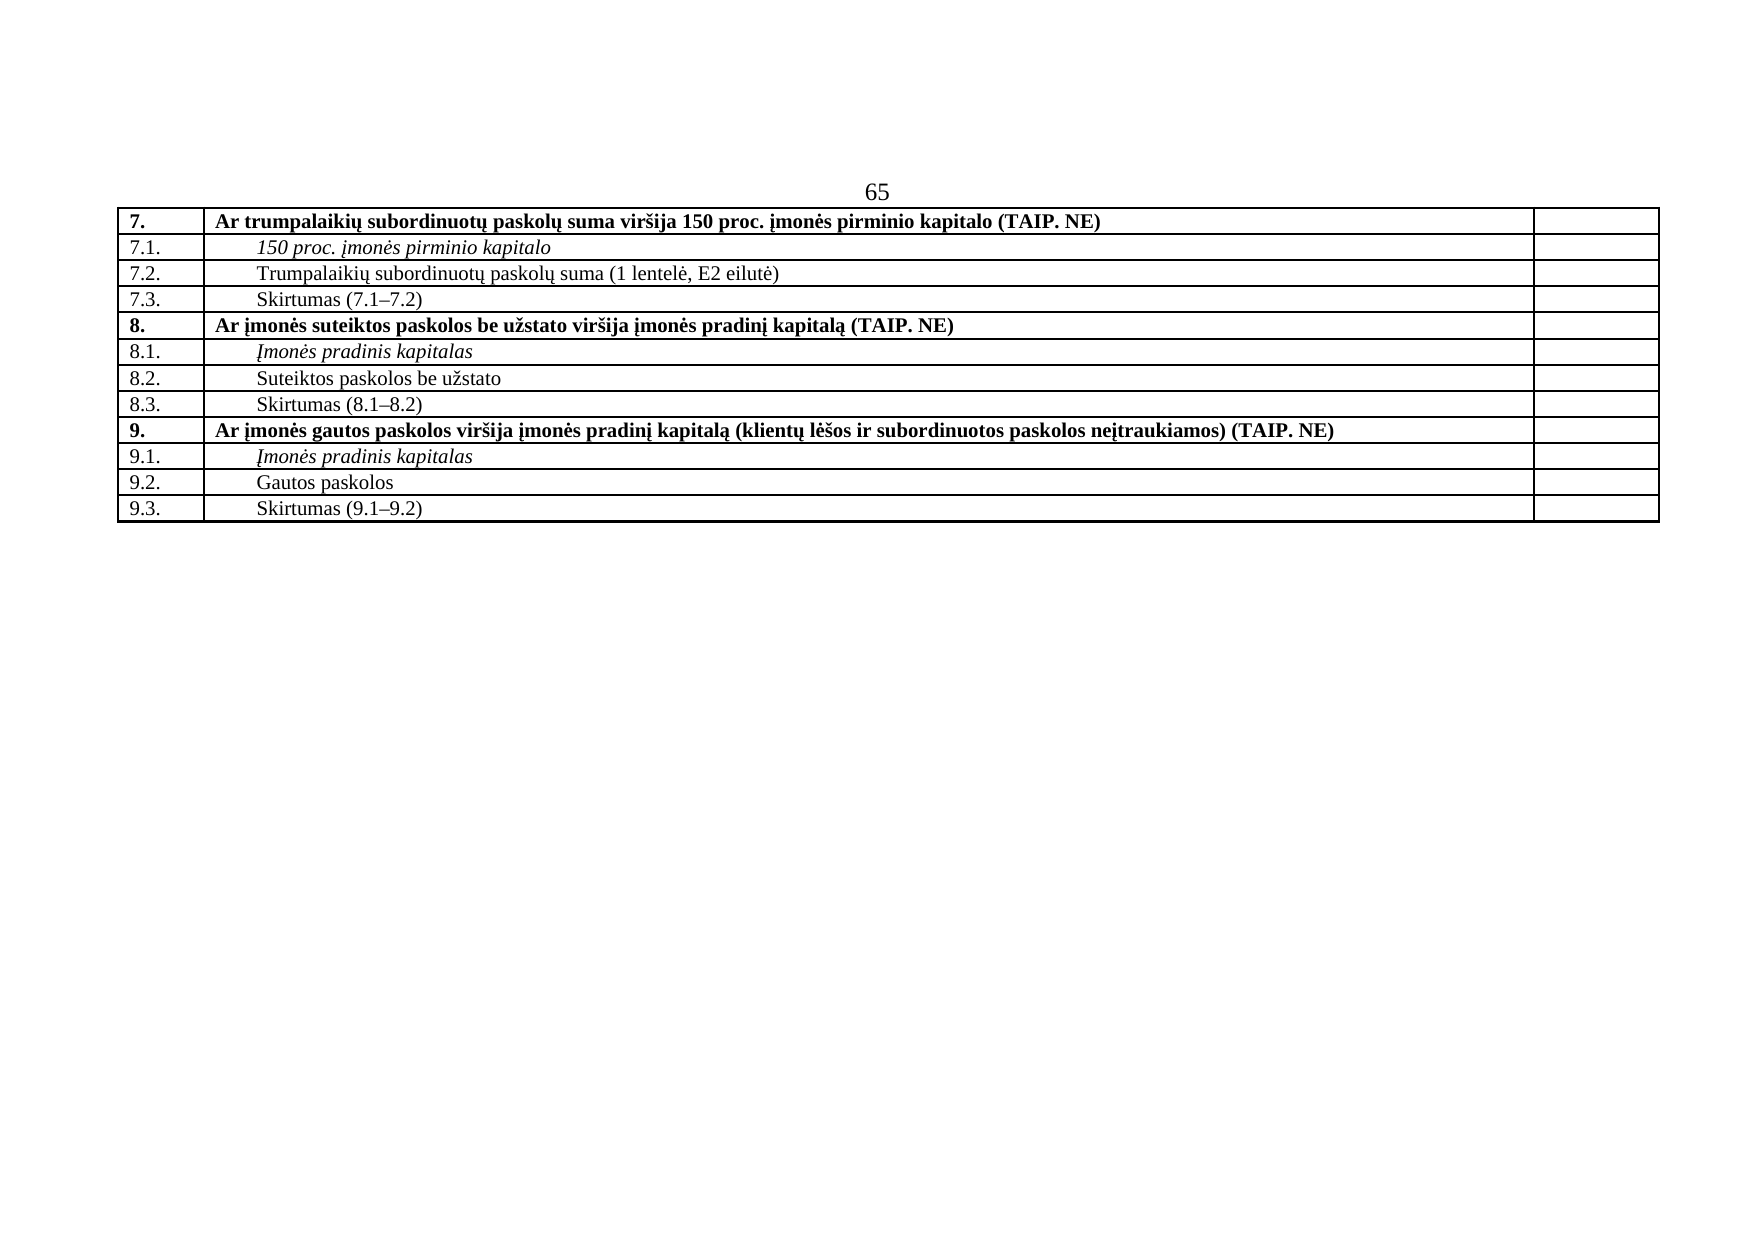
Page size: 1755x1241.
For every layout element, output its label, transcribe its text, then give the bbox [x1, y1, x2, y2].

table_cell 7.2. [119, 261, 203, 285]
table_cell 7.1. [119, 235, 203, 259]
table_cell Ar įmonės gautos paskolos viršija įmonės pradinį kapitalą (klientų lėšos ir subordinuotos paskolos neįtraukiamos) (TAIP. NE) [205, 418, 1533, 442]
table_cell [1535, 366, 1658, 390]
table_cell 7. [119, 209, 203, 233]
table_cell 8.2. [119, 366, 203, 390]
table_cell Ar įmonės suteiktos paskolos be užstato viršija įmonės pradinį kapitalą (TAIP. NE) [205, 313, 1533, 337]
table_cell Įmonės pradinis kapitalas [205, 340, 1533, 363]
table_cell 9. [119, 418, 203, 442]
table_cell 9.3. [119, 496, 203, 520]
table_cell 9.2. [119, 470, 203, 494]
table_cell Trumpalaikių subordinuotų paskolų suma (1 lentelė, E2 eilutė) [205, 261, 1533, 285]
table_cell Skirtumas (7.1–7.2) [205, 287, 1533, 311]
table_cell Įmonės pradinis kapitalas [205, 444, 1533, 468]
table_cell Skirtumas (9.1–9.2) [205, 496, 1533, 520]
table_cell 8.3. [119, 392, 203, 416]
table_cell [1535, 496, 1658, 520]
table_cell [1535, 235, 1658, 259]
table_cell 150 proc. įmonės pirminio kapitalo [205, 235, 1533, 259]
table_cell [1535, 313, 1658, 337]
table_cell [1535, 392, 1658, 416]
table_cell Suteiktos paskolos be užstato [205, 366, 1533, 390]
table_cell [1535, 209, 1658, 233]
table_cell [1535, 261, 1658, 285]
table_cell [1535, 444, 1658, 468]
table_cell Skirtumas (8.1–8.2) [205, 392, 1533, 416]
table_cell 8.1. [119, 340, 203, 363]
table_cell 7.3. [119, 287, 203, 311]
table_cell Gautos paskolos [205, 470, 1533, 494]
table_cell [1535, 418, 1658, 442]
table_cell 8. [119, 313, 203, 337]
table_cell Ar trumpalaikių subordinuotų paskolų suma viršija 150 proc. įmonės pirminio kapitalo (TAIP. NE) [205, 209, 1533, 233]
table_cell 9.1. [119, 444, 203, 468]
table_cell [1535, 287, 1658, 311]
table_cell [1535, 340, 1658, 363]
table_cell [1535, 470, 1658, 494]
